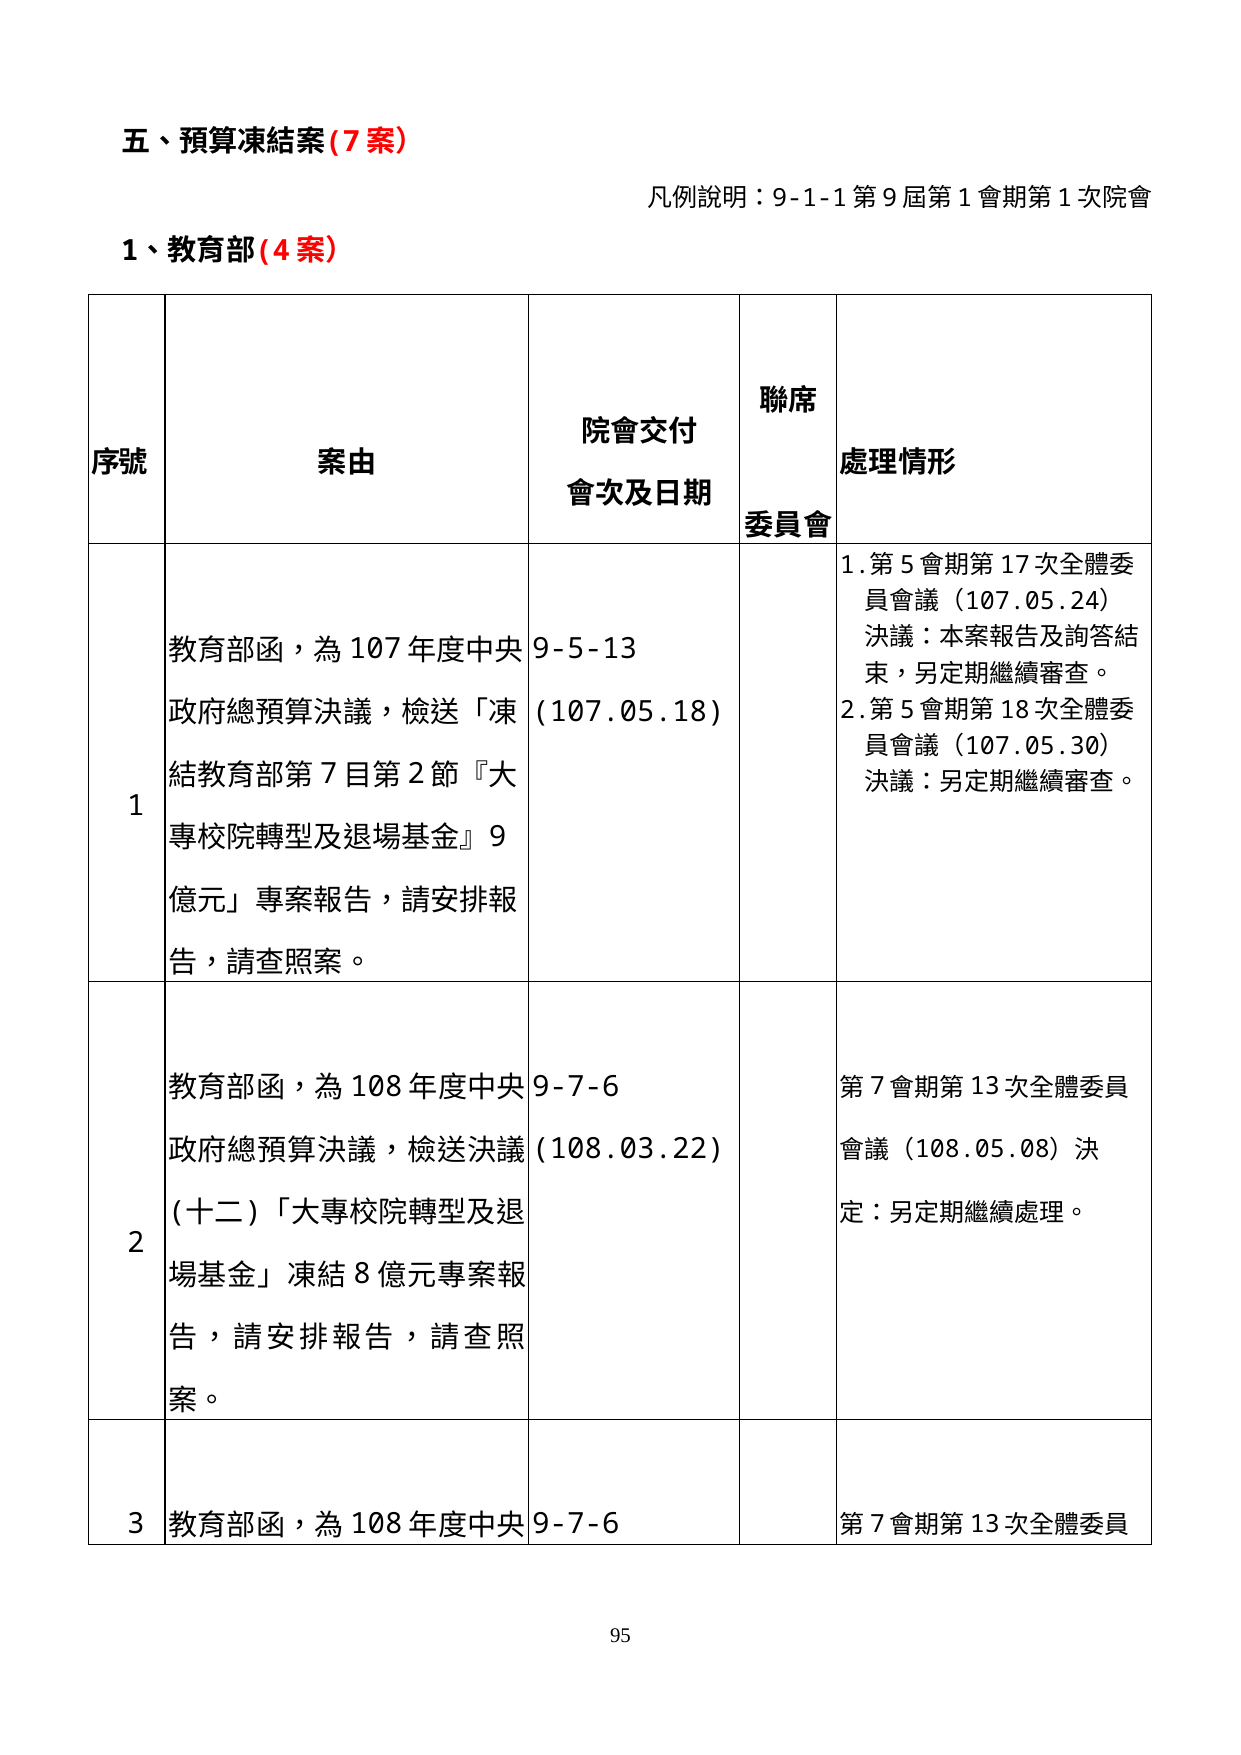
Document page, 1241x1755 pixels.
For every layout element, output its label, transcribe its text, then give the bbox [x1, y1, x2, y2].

table_cell [89, 1420, 164, 1543]
table_cell 教育部函，為107年度中央政府總預算決議，檢送「凍結教育部第7目第2節『大專校院轉型及退場基金』9億元」專案報告，請安排報告，請查照案。 [166, 544, 528, 981]
table_cell 9-7-6 [529, 1420, 739, 1543]
table_cell 第7會期第13次全體委員會議（108.05.08）決定：另定期繼續處理。 [837, 982, 1151, 1418]
table_cell [89, 982, 164, 1418]
table_cell [89, 544, 164, 981]
table_header 院會交付 會次及日期 [529, 295, 739, 543]
table_cell [740, 1420, 836, 1543]
table_header 聯席 委員會 [740, 295, 836, 543]
table_cell 9-7-6 (108.03.22) [529, 982, 739, 1418]
text 五、預算凍結案(7案） [89, 118, 1152, 160]
text 1、教育部(4案） [89, 227, 1152, 268]
table_cell 教育部函，為108年度中央政府總預算決議，檢送決議(十二)「大專校院轉型及退場基金」凍結8億元專案報告，請安排報告，請查照案。 [166, 982, 528, 1418]
table_header 序號 [89, 295, 164, 543]
table_cell 第7會期第13次全體委員 [837, 1420, 1151, 1543]
table_cell [740, 982, 836, 1418]
table_cell 9-5-13 (107.05.18) [529, 544, 739, 981]
table_cell [740, 544, 836, 981]
text 凡例說明：9-1-1第9屆第1會期第1次院會 [89, 173, 1152, 214]
table_header 處理情形 [837, 295, 1151, 543]
table_header 案由 [166, 295, 528, 543]
table_cell 1.第5會期第17次全體委員會議（107.05.24）決議：本案報告及詢答結束，另定期繼續審查。 2.第5會期第18次全體委員會議（107.05.30）決議：另定期繼續審查。 [837, 544, 1151, 981]
table_cell 教育部函，為108年度中央 [166, 1420, 528, 1543]
